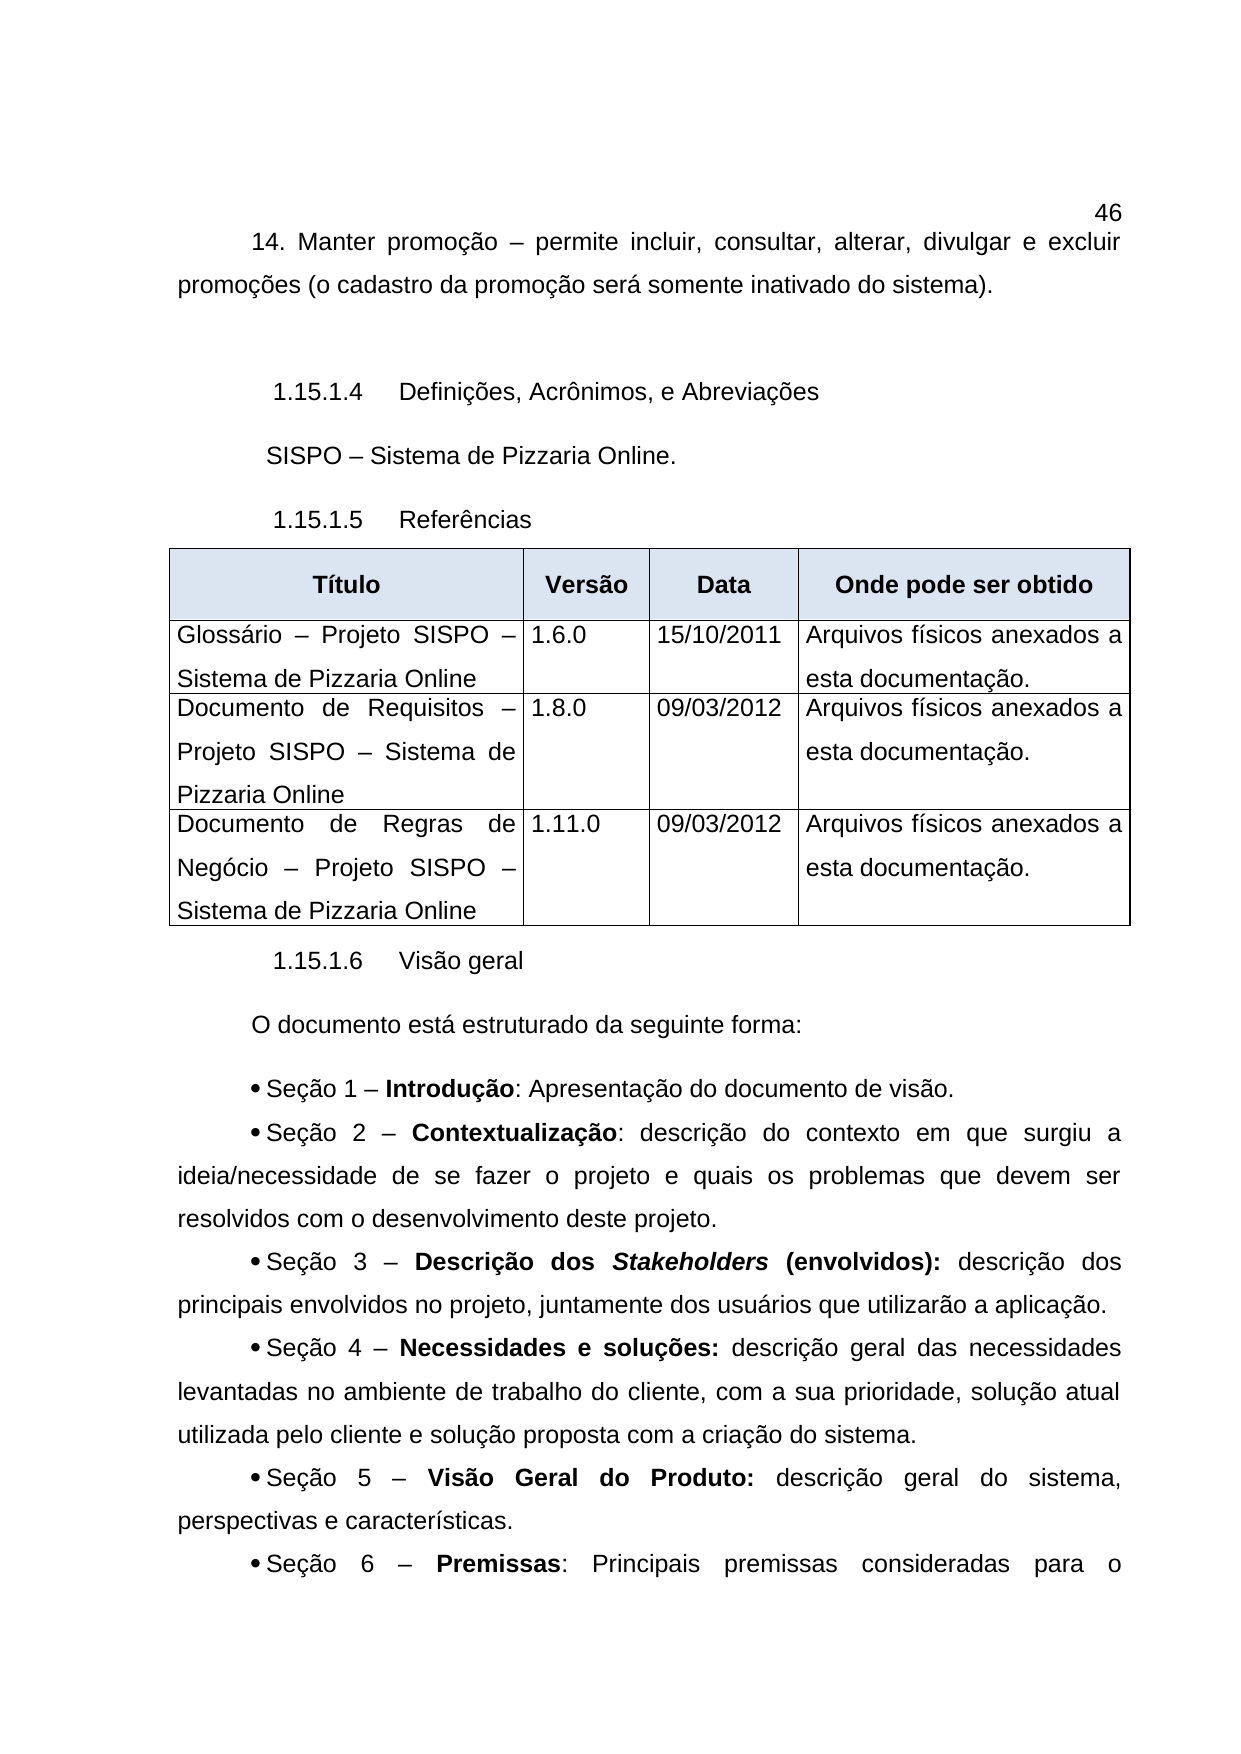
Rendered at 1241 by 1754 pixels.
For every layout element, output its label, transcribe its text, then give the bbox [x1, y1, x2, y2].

list Seção 4 – Necessidades e soluções: descrição geral das necessidades levantadas no ambiente de trabalho do cliente, com a sua prioridade, solução atual utilizada pelo cliente e solução proposta com a criação do sistema. [177, 1333, 1122, 1448]
subtitle Referências [266, 505, 1122, 534]
subtitle Visão geral [266, 946, 1122, 975]
table_cell 1.8.0 [524, 694, 649, 808]
table_header Título [170, 549, 523, 619]
table_cell 09/03/2012 [650, 694, 798, 808]
list Seção 5 – Visão Geral do Produto: descrição geral do sistema, perspectivas e características. [177, 1463, 1122, 1535]
table_cell Arquivos físicos anexados a esta documentação. [799, 810, 1129, 924]
table_cell 09/03/2012 [650, 810, 798, 924]
table_header Data [650, 549, 798, 619]
text O documento está estruturado da seguinte forma: [177, 1010, 1122, 1039]
table_cell Arquivos físicos anexados a esta documentação. [799, 694, 1129, 808]
list Seção 6 – Premissas: Principais premissas consideradas para o [177, 1549, 1122, 1578]
table_header Versão [524, 549, 649, 619]
table_cell 15/10/2011 [650, 621, 798, 692]
table_header Onde pode ser obtido [799, 549, 1129, 619]
list Seção 3 – Descrição dos Stakeholders (envolvidos): descrição dos principais envolvidos no projeto, juntamente dos usuários que utilizarão a aplicação. [177, 1247, 1122, 1319]
text 14. Manter promoção – permite incluir, consultar, alterar, divulgar e excluir promoções (o cadastro da promoção será somente inativado do sistema). [177, 227, 1122, 299]
table_cell 1.6.0 [524, 621, 649, 692]
table_cell Glossário – Projeto SISPO – Sistema de Pizzaria Online [170, 621, 523, 692]
subtitle Definições, Acrônimos, e Abreviações [266, 377, 1122, 406]
table_cell Arquivos físicos anexados a esta documentação. [799, 621, 1129, 692]
list Seção 2 – Contextualização: descrição do contexto em que surgiu a ideia/necessidade de se fazer o projeto e quais os problemas que devem ser resolvidos com o desenvolvimento deste projeto. [177, 1117, 1122, 1233]
table_cell Documento de Regras de Negócio – Projeto SISPO – Sistema de Pizzaria Online [170, 810, 523, 924]
table_cell 1.11.0 [524, 810, 649, 924]
text SISPO – Sistema de Pizzaria Online. [177, 441, 1122, 470]
table_cell Documento de Requisitos – Projeto SISPO – Sistema de Pizzaria Online [170, 694, 523, 808]
list Seção 1 – Introdução: Apresentação do documento de visão. [177, 1074, 1122, 1103]
